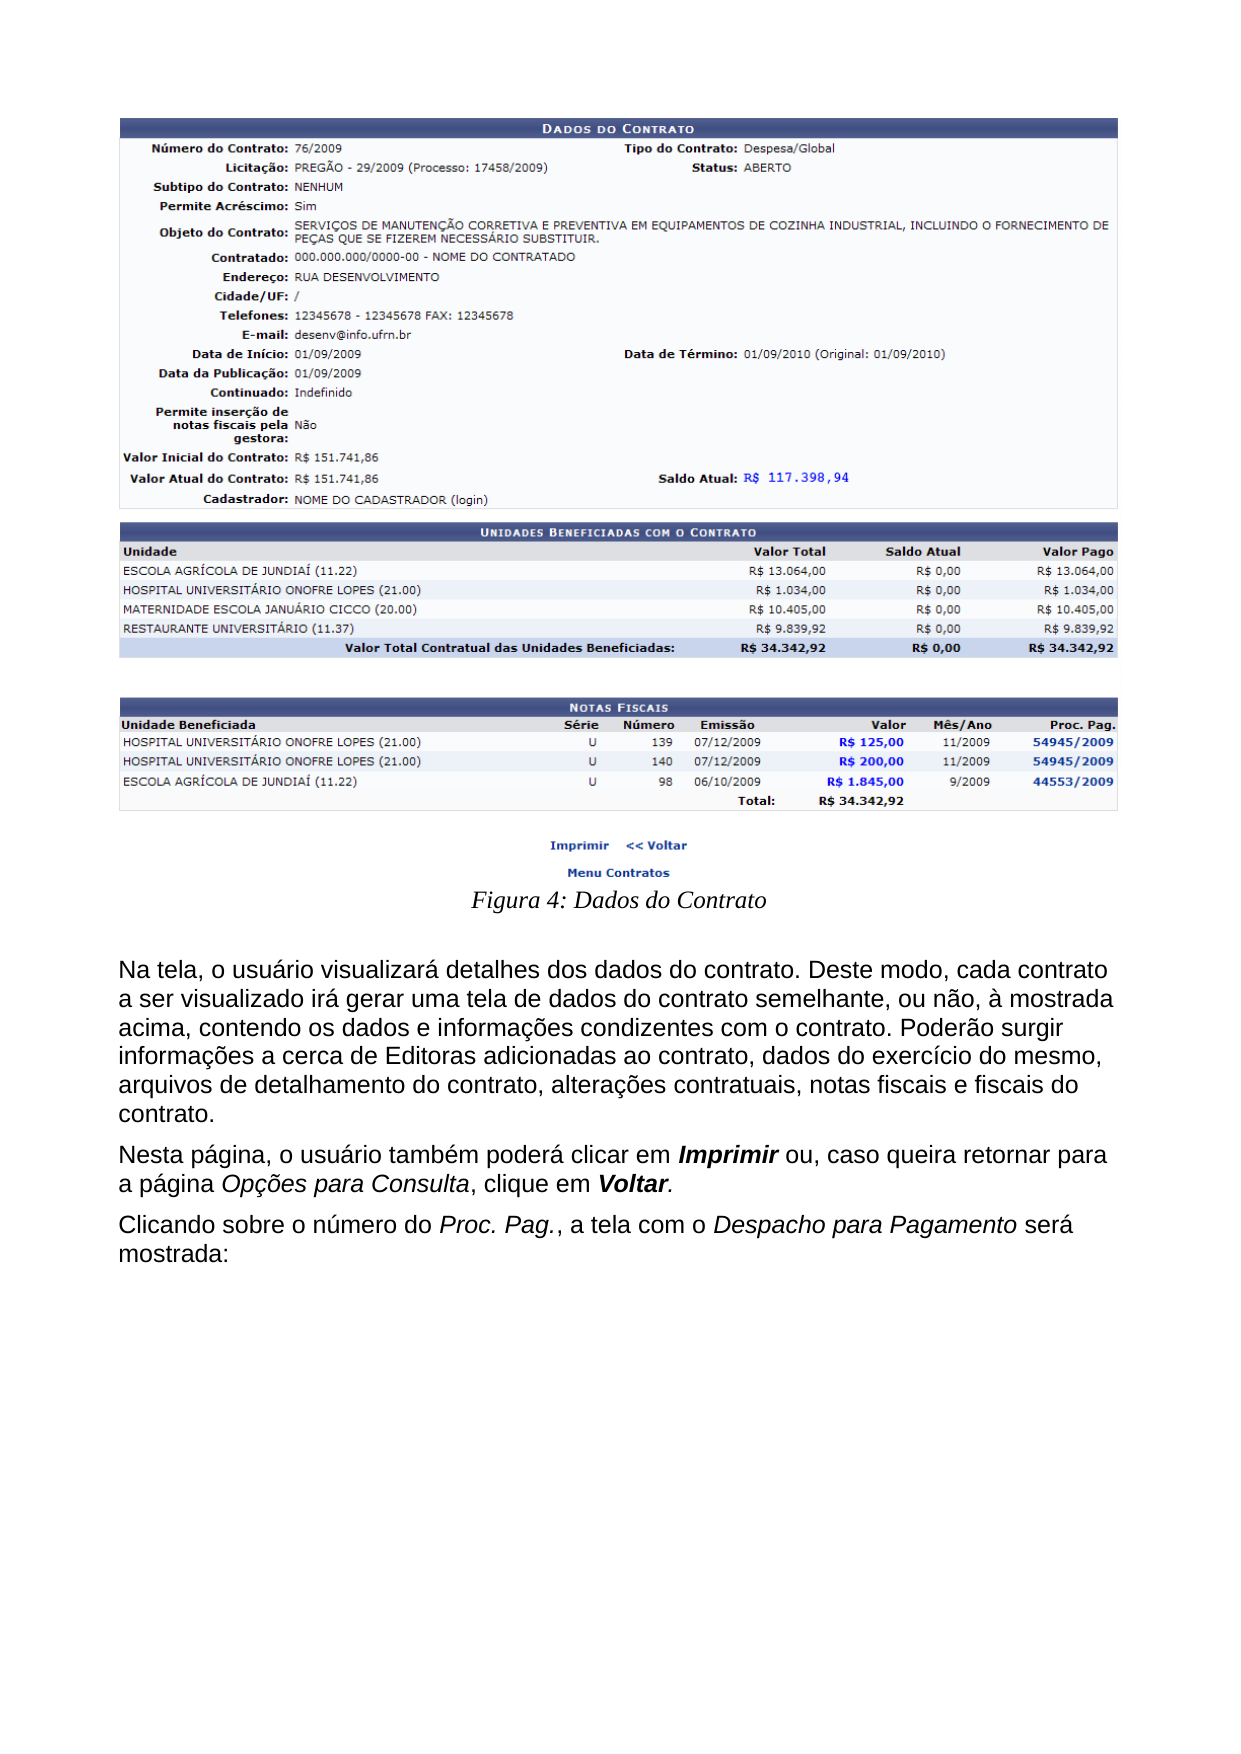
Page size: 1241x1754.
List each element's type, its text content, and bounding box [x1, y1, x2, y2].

text Na tela, o usuário visualizará detalhes dos dados do contrato. Deste modo, cada contrato a ser visualizado irá gerar uma tela de dados do contrato semelhante, ou não, à mostrada acima, contendo os dados e informações condizentes com o contrato. Poderão surgir informações a cerca de Editoras adicionadas ao contrato, dados do exercício do mesmo, arquivos de detalhamento do contrato, alterações contratuais, notas fiscais e fiscais do contrato. [118, 955, 1122, 1127]
picture [118, 118, 1123, 885]
text Clicando sobre o número do Proc. Pag., a tela com o Despacho para Pagamento será mostrada: [118, 1210, 1122, 1267]
text Nesta página, o usuário também poderá clicar em Imprimir ou, caso queira retornar para a página Opções para Consulta, clique em Voltar. [118, 1140, 1122, 1197]
text Figura 4: Dados do Contrato [118, 885, 1122, 914]
